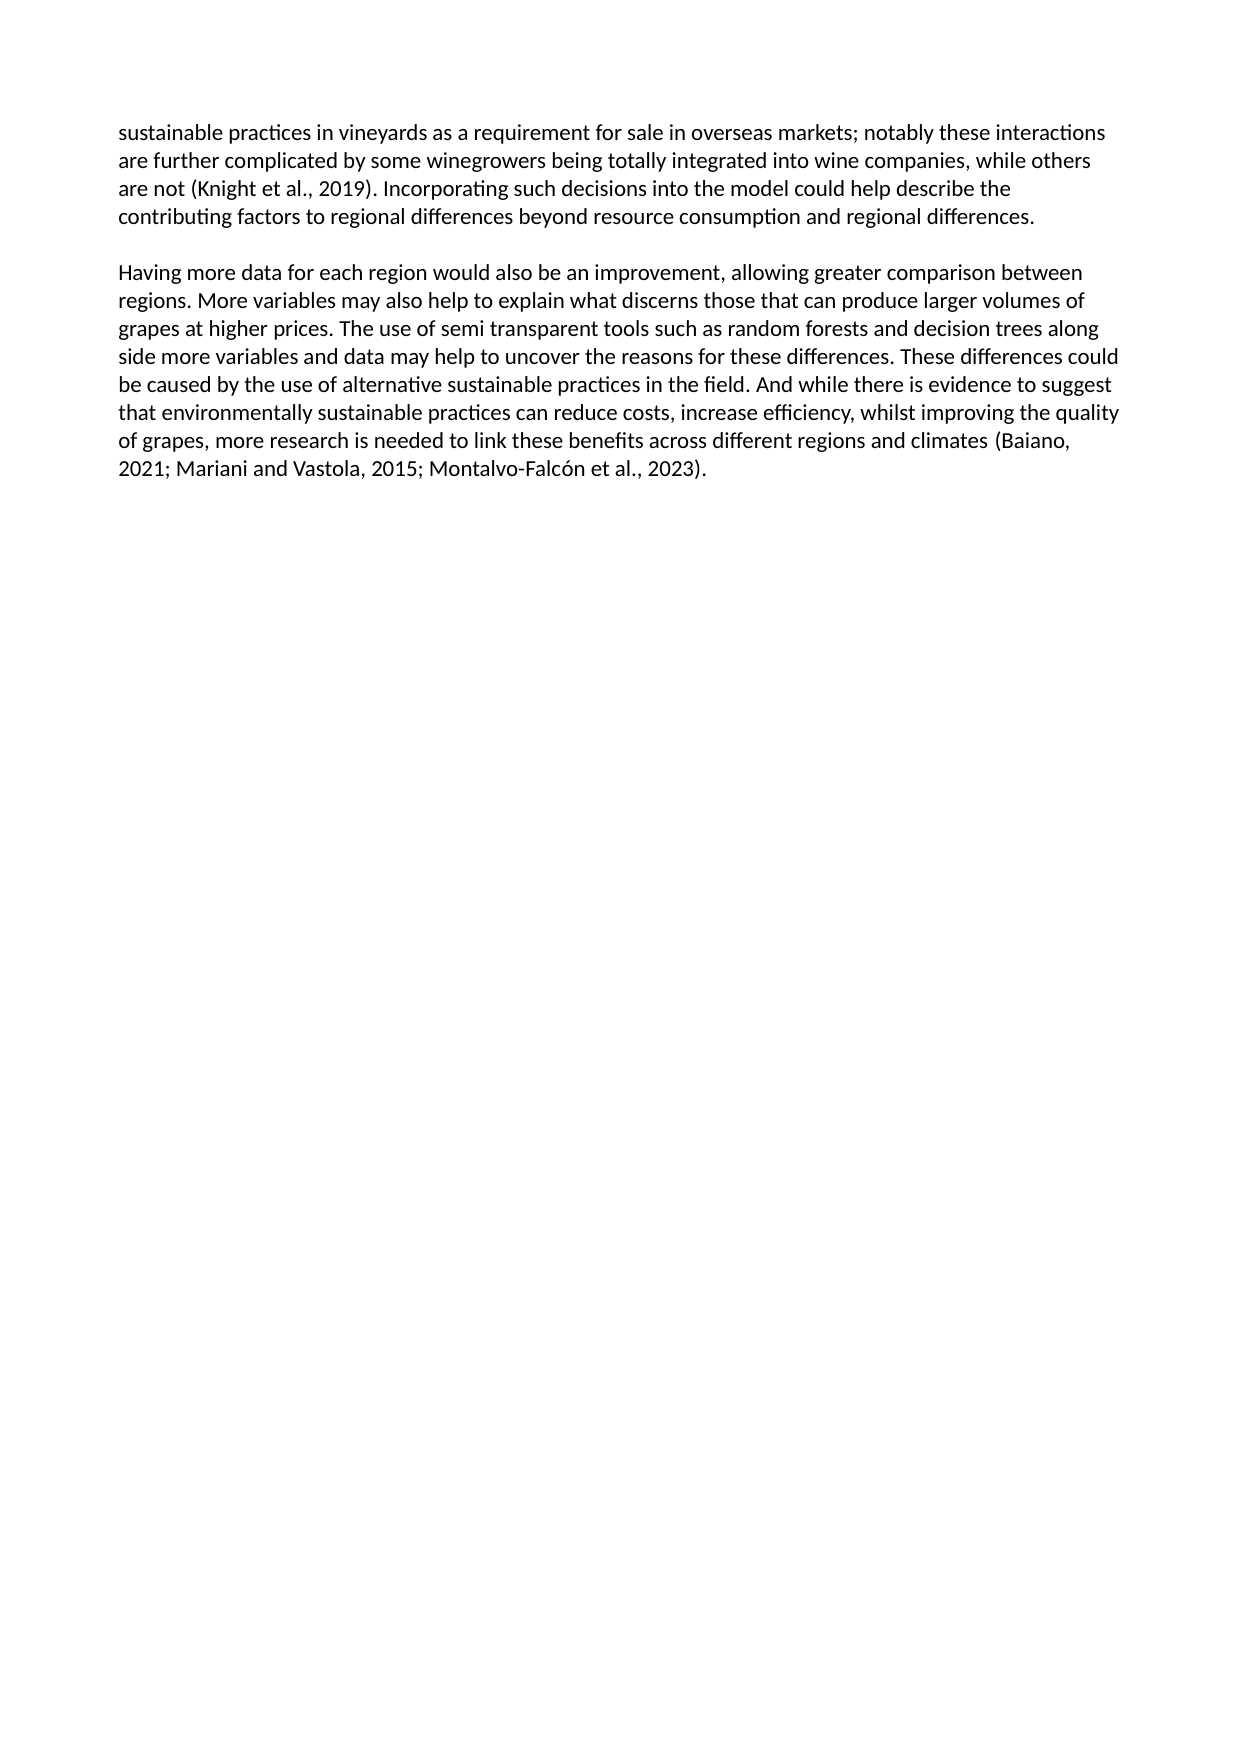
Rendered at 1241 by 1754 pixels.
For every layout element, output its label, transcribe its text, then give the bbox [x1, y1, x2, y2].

list sustainable practices in vineyards as a requirement for sale in overseas markets; notably these interactions are further complicated by some winegrowers being totally integrated into wine companies, while others are not (Knight et al., 2019). Incorporating such decisions into the model could help describe the contributing factors to regional differences beyond resource consumption and regional differences. [118, 118, 1122, 230]
list Having more data for each region would also be an improvement, allowing greater comparison between regions. More variables may also help to explain what discerns those that can produce larger volumes of grapes at higher prices. The use of semi transparent tools such as random forests and decision trees along side more variables and data may help to uncover the reasons for these differences. These differences could be caused by the use of alternative sustainable practices in the field. And while there is evidence to suggest that environmentally sustainable practices can reduce costs, increase efficiency, whilst improving the quality of grapes, more research is needed to link these benefits across different regions and climates (Baiano, 2021; Mariani and Vastola, 2015; Montalvo-Falcón et al., 2023). [118, 258, 1122, 482]
